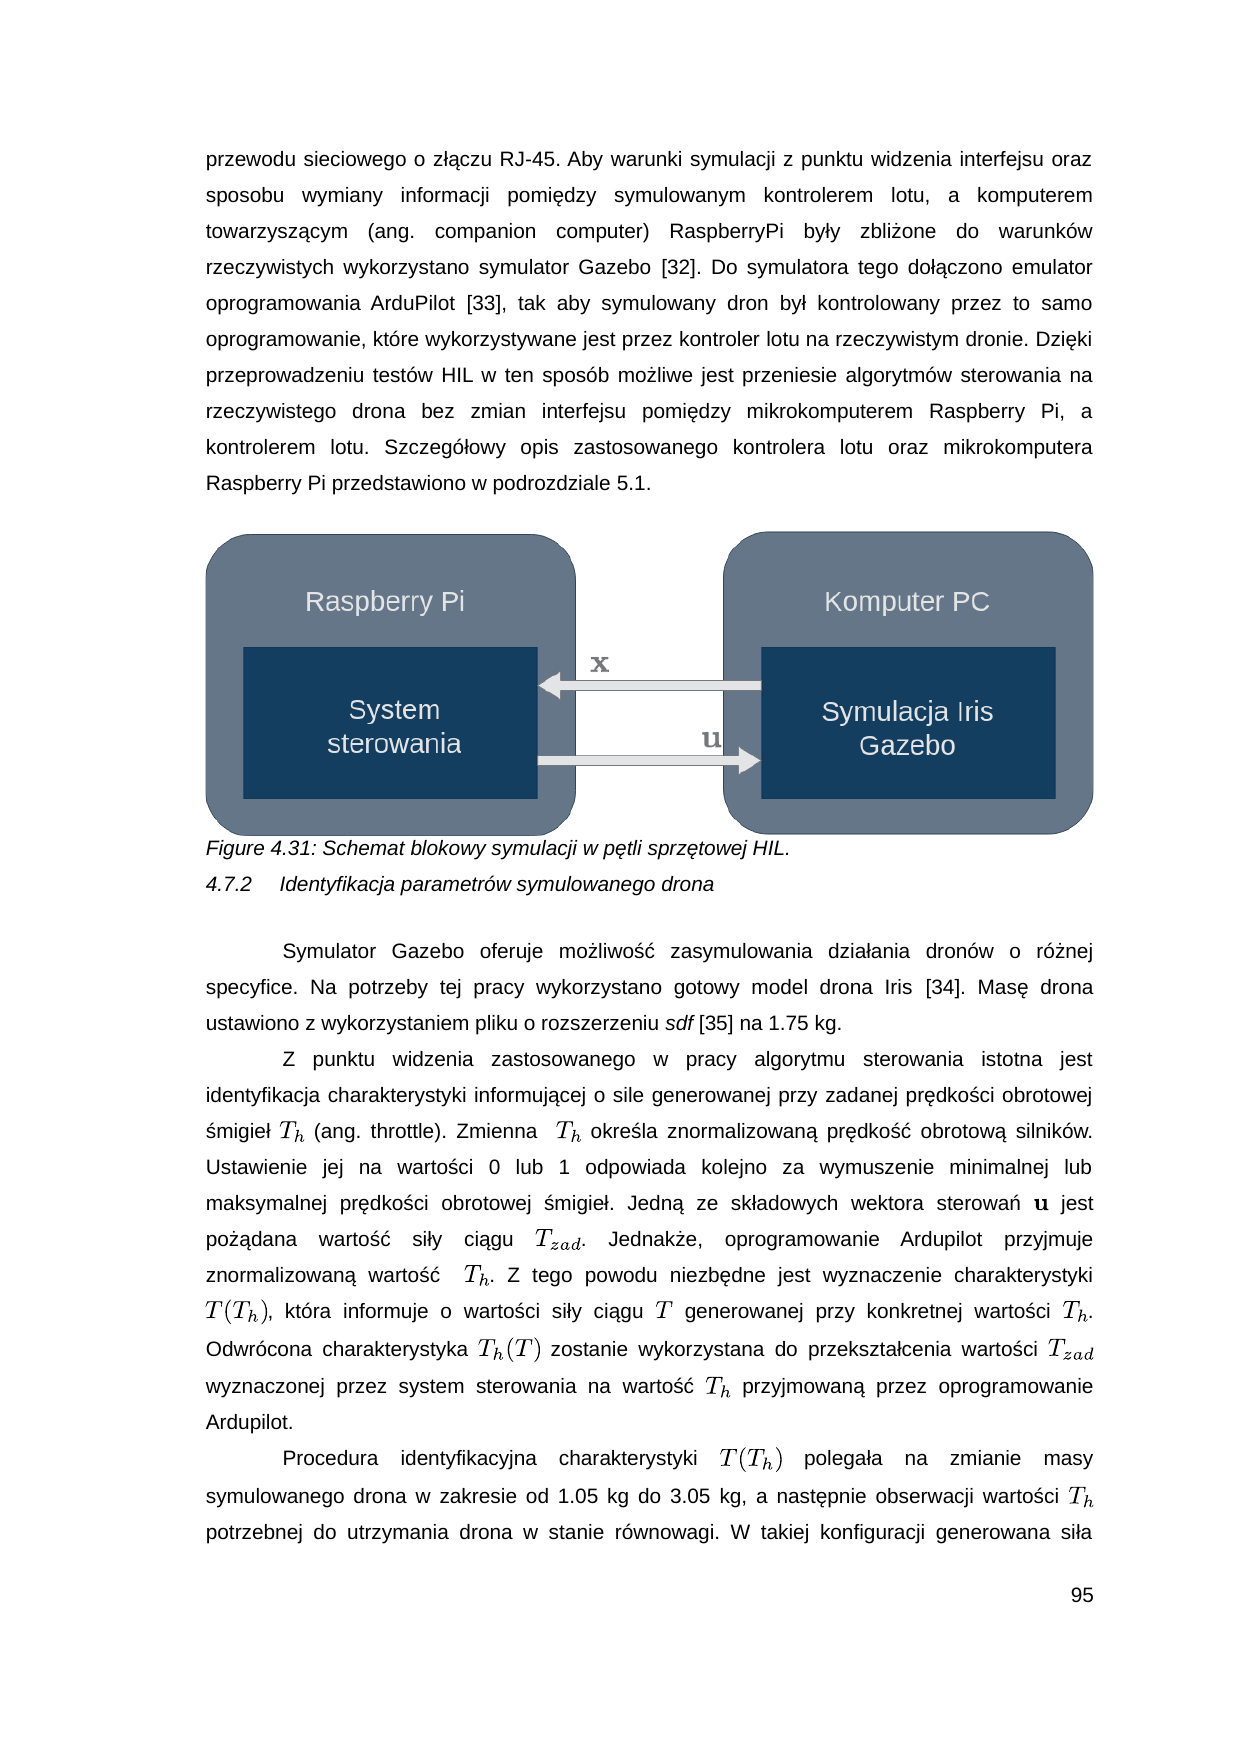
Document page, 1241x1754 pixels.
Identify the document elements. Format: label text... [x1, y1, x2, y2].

picture [205, 531, 1094, 836]
text przewodu sieciowego o złączu RJ-45. Aby warunki symulacji z punktu widzenia interfejsu oraz sposobu wymiany informacji pomiędzy symulowanym kontrolerem lotu, a komputerem towarzyszącym (ang. companion computer) RaspberryPi były zbliżone do warunków rzeczywistych wykorzystano symulator Gazebo [32]. Do symulatora tego dołączono emulator oprogramowania ArduPilot [33], tak aby symulowany dron był kontrolowany przez to samo oprogramowanie, które wykorzystywane jest przez kontroler lotu na rzeczywistym dronie. Dzięki przeprowadzeniu testów HIL w ten sposób możliwe jest przeniesie algorytmów sterowania na rzeczywistego drona bez zmian interfejsu pomiędzy mikrokomputerem Raspberry Pi, a kontrolerem lotu. Szczegółowy opis zastosowanego kontrolera lotu oraz mikrokomputera Raspberry Pi przedstawiono w podrozdziale 5.1. [206, 147, 1093, 494]
subtitle Identyfikacja parametrów symulowanego drona [206, 860, 1093, 896]
text Figure 4.31: Schemat blokowy symulacji w pętli sprzętowej HIL. [206, 836, 1093, 860]
text Symulator Gazebo oferuje możliwość zasymulowania działania dronów o różnej specyfice. Na potrzeby tej pracy wykorzystano gotowy model drona Iris [34]. Masę drona ustawiono z wykorzystaniem pliku o rozszerzeniu sdf [35] na 1.75 kg. [206, 939, 1093, 1035]
text Z punktu widzenia zastosowanego w pracy algorytmu sterowania istotna jest identyfikacja charakterystyki informującej o sile generowanej przy zadanej prędkości obrotowej śmigieł (ang. throttle). Zmienna określa znormalizowaną prędkość obrotową silników. Ustawienie jej na wartości 0 lub 1 odpowiada kolejno za wymuszenie minimalnej lub maksymalnej prędkości obrotowej śmigieł. Jedną ze składowych wektora sterowań jest pożądana wartość siły ciągu . Jednakże, oprogramowanie Ardupilot przyjmuje znormalizowaną wartość . Z tego powodu niezbędne jest wyznaczenie charakterystyki , która informuje o wartości siły ciągu generowanej przy konkretnej wartości . Odwrócona charakterystyka zostanie wykorzystana do przekształcenia wartości wyznaczonej przez system sterowania na wartość przyjmowaną przez oprogramowanie Ardupilot. [206, 1047, 1093, 1434]
subtitle [206, 519, 1093, 531]
text Procedura identyfikacyjna charakterystyki polegała na zmianie masy symulowanego drona w zakresie od 1.05 kg do 3.05 kg, a następnie obserwacji wartości potrzebnej do utrzymania drona w stanie równowagi. W takiej konfiguracji generowana siła [206, 1446, 1093, 1544]
